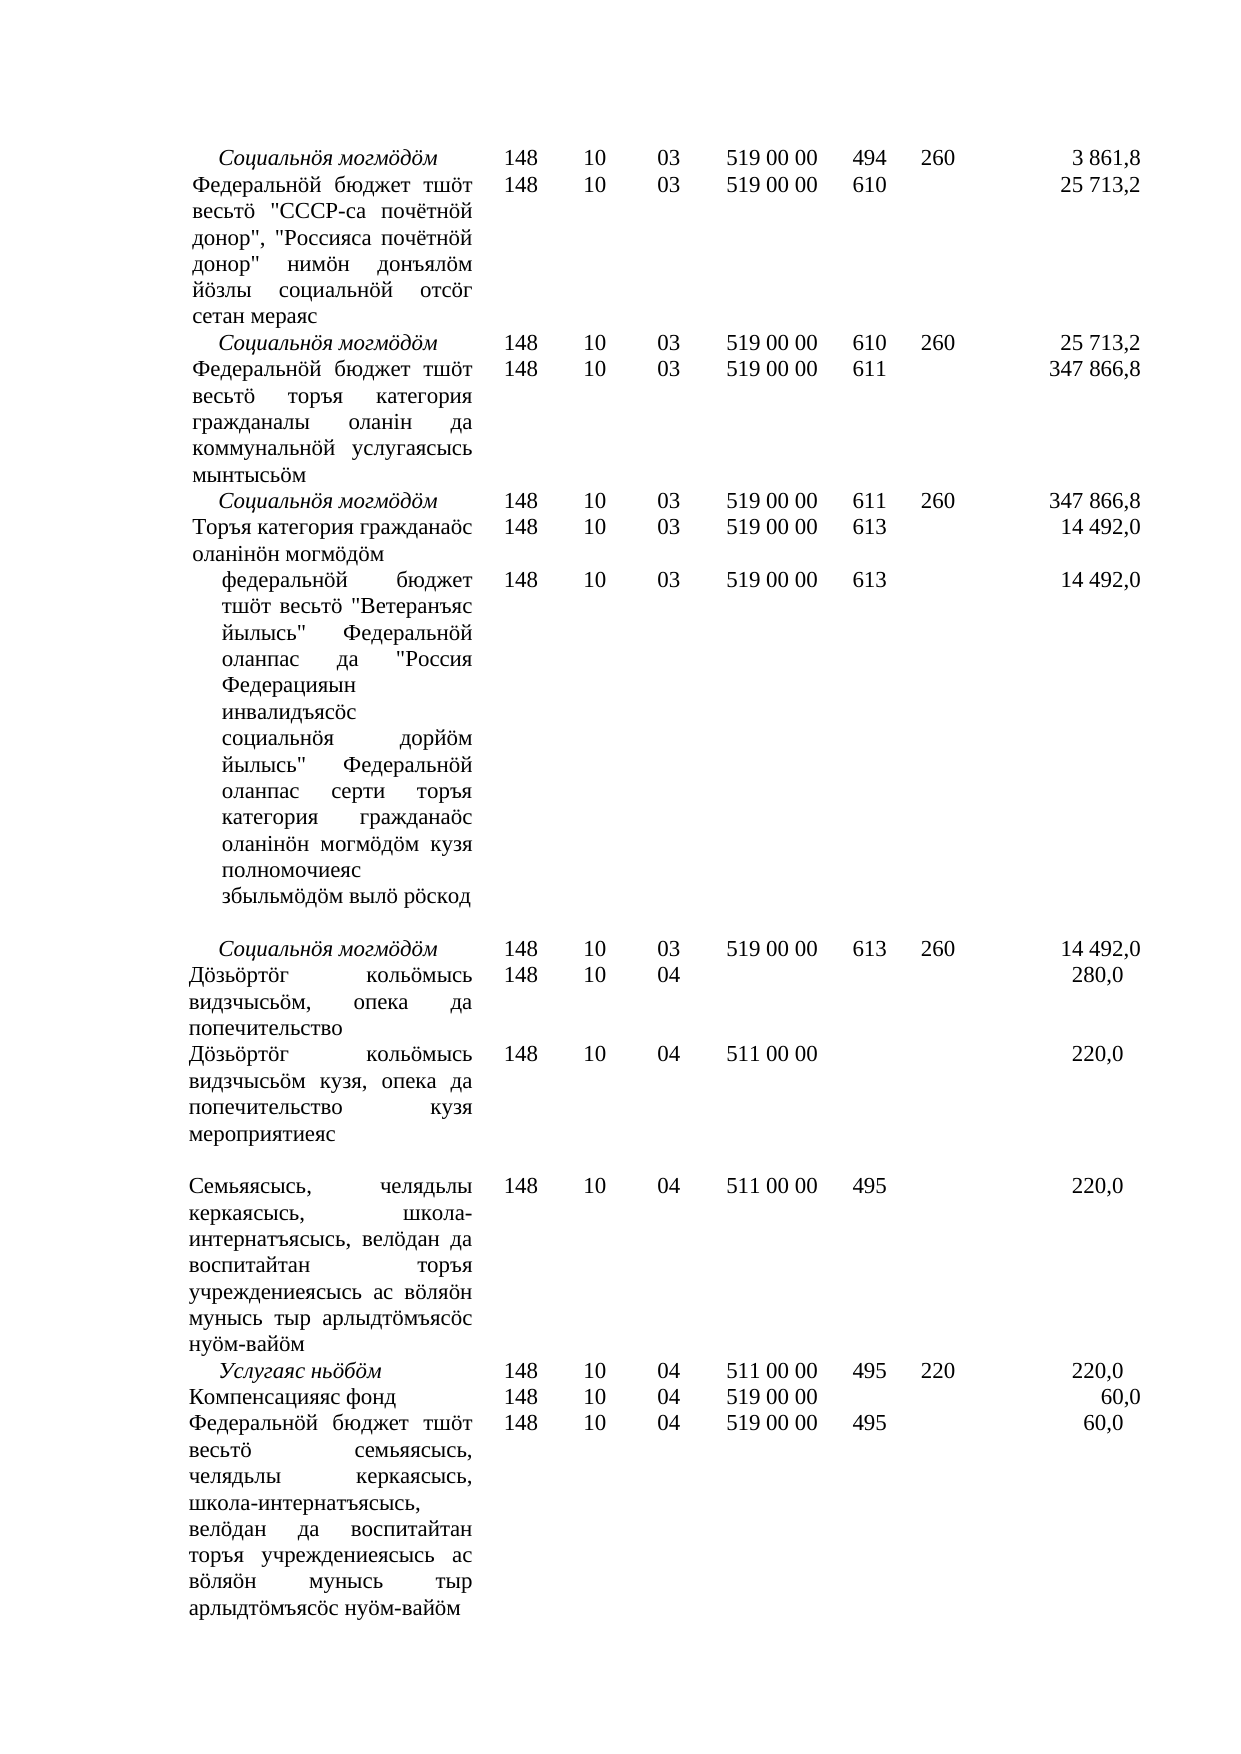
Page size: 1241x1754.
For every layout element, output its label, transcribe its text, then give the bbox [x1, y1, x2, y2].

table_cell Федеральнöй бюджет тшöт весьтö "СССР-са почётнöй донор", "Россияса почётнöй донор" нимöн донъялöм йöзлы социальнöй отсöг сетан мераяс [177, 171, 484, 329]
table_cell 03 [631, 145, 705, 171]
table_cell 220,0 [975, 1357, 1152, 1383]
table_cell [901, 1383, 974, 1409]
table_cell [1152, 1172, 1196, 1357]
table_cell 14 492,0 [975, 935, 1152, 961]
table_cell 60,0 [975, 1410, 1152, 1620]
table_cell 10 [558, 1410, 631, 1620]
table_cell 260 [901, 329, 974, 355]
table_cell 03 [631, 566, 705, 935]
table_cell 03 [631, 355, 705, 487]
table_cell 148 [484, 961, 558, 1041]
table_cell 148 [484, 355, 558, 487]
table_cell [1152, 935, 1196, 961]
table_cell 519 00 00 [705, 514, 838, 566]
table_cell 10 [558, 487, 631, 513]
table_cell Федеральнöй бюджет тшöт весьтö торъя категория гражданалы оланiн да коммунальнöй услугаясысь мынтысьöм [177, 355, 484, 487]
table_cell Семьяясысь, челядьлы керкаясысь, школа-интернатъясысь, велöдан да воспитайтан торъя учреждениеясысь ас вöляöн мунысь тыр арлыдтöмъясöс нуöм-вайöм [177, 1172, 484, 1357]
table_cell [901, 514, 974, 566]
table_cell [1152, 355, 1196, 487]
table_cell Социальнöя могмöдöм [177, 329, 484, 355]
table_cell 519 00 00 [705, 487, 838, 513]
table_cell 10 [558, 566, 631, 935]
table_cell 03 [631, 171, 705, 329]
table_cell 610 [838, 171, 901, 329]
table_cell 148 [484, 487, 558, 513]
table_cell [705, 961, 838, 1041]
table_cell 3 861,8 [975, 145, 1152, 171]
table_cell Услугаяс ньöбöм [177, 1357, 484, 1383]
table_cell [1152, 1041, 1196, 1172]
table_cell 347 866,8 [975, 355, 1152, 487]
table_cell [1152, 145, 1196, 171]
table_cell 10 [558, 1172, 631, 1357]
table_cell [901, 355, 974, 487]
table_cell [901, 1041, 974, 1172]
table_cell 495 [838, 1410, 901, 1620]
table_cell 14 492,0 [975, 566, 1152, 935]
table_cell 10 [558, 1357, 631, 1383]
table_cell 519 00 00 [705, 355, 838, 487]
table_cell 148 [484, 1410, 558, 1620]
table_cell [1152, 566, 1196, 935]
table_cell [1152, 171, 1196, 329]
table_cell 25 713,2 [975, 171, 1152, 329]
table_cell 03 [631, 329, 705, 355]
table_cell 148 [484, 514, 558, 566]
table_cell 611 [838, 355, 901, 487]
table_cell 148 [484, 1172, 558, 1357]
table_cell 220,0 [975, 1172, 1152, 1357]
table_cell [838, 118, 901, 144]
table_cell 495 [838, 1357, 901, 1383]
table_cell [901, 566, 974, 935]
table_cell [1152, 1383, 1196, 1409]
table_cell 148 [484, 1357, 558, 1383]
table_cell Социальнöя могмöдöм [177, 145, 484, 171]
table_cell 260 [901, 935, 974, 961]
table_cell 148 [484, 329, 558, 355]
table_cell Дöзьöртöг кольöмысь видзчысьöм кузя, опека да попечительство кузя мероприятиеяс [177, 1041, 484, 1172]
table_cell 10 [558, 1383, 631, 1409]
table_cell 611 [838, 487, 901, 513]
table_cell [975, 118, 1152, 144]
table_cell 10 [558, 171, 631, 329]
table_cell 04 [631, 1383, 705, 1409]
table_cell [1152, 961, 1196, 1041]
table_cell федеральнöй бюджет тшöт весьтö "Ветеранъяс йылысь" Федеральнöй оланпас да "Россия Федерацияын инвалидъясöс социальнöя дорйöм йылысь" Федеральнöй оланпас серти торъя категория гражданаöс оланiнöн могмöдöм кузя полномочиеяс збыльмöдöм вылö рöскод [177, 566, 484, 935]
table_cell Дöзьöртöг кольöмысь видзчысьöм, опека да попечительство [177, 961, 484, 1041]
table_cell 148 [484, 145, 558, 171]
table_cell [558, 118, 631, 144]
table_cell 148 [484, 1041, 558, 1172]
table_cell [1152, 329, 1196, 355]
table_cell 04 [631, 1357, 705, 1383]
table_cell 25 713,2 [975, 329, 1152, 355]
table_cell [901, 961, 974, 1041]
table_cell 260 [901, 145, 974, 171]
table_cell 519 00 00 [705, 1410, 838, 1620]
table_cell [901, 1172, 974, 1357]
table_cell 519 00 00 [705, 935, 838, 961]
table_cell 495 [838, 1172, 901, 1357]
table_cell [484, 118, 558, 144]
table_cell [1152, 487, 1196, 513]
table_cell [631, 118, 705, 144]
table_cell 613 [838, 566, 901, 935]
table_cell 04 [631, 961, 705, 1041]
table_cell 10 [558, 329, 631, 355]
table_cell 280,0 [975, 961, 1152, 1041]
table_cell [838, 1041, 901, 1172]
table_cell 10 [558, 355, 631, 487]
table_cell 519 00 00 [705, 145, 838, 171]
table_cell 347 866,8 [975, 487, 1152, 513]
table_cell Социальнöя могмöдöм [177, 487, 484, 513]
table_cell 511 00 00 [705, 1172, 838, 1357]
table_cell [1152, 1357, 1196, 1383]
table_cell Торъя категория гражданаöс оланiнöн могмöдöм [177, 514, 484, 566]
table_cell 10 [558, 1041, 631, 1172]
table_cell [1152, 118, 1196, 144]
table_cell [705, 118, 838, 144]
table_cell 260 [901, 487, 974, 513]
table_cell 04 [631, 1410, 705, 1620]
table_cell 519 00 00 [705, 171, 838, 329]
table_cell 148 [484, 935, 558, 961]
table_cell 511 00 00 [705, 1357, 838, 1383]
table_cell 610 [838, 329, 901, 355]
table_cell Компенсацияяс фонд [177, 1383, 484, 1409]
table_cell 519 00 00 [705, 1383, 838, 1409]
table_cell [1152, 1410, 1196, 1620]
table_cell 148 [484, 566, 558, 935]
table_cell Федеральнöй бюджет тшöт весьтö семьяясысь, челядьлы керкаясысь, школа-интернатъясысь, велöдан да воспитайтан торъя учреждениеясысь ас вöляöн мунысь тыр арлыдтöмъясöс нуöм-вайöм [177, 1410, 484, 1620]
table_cell 148 [484, 1383, 558, 1409]
table_cell 519 00 00 [705, 329, 838, 355]
table_cell 494 [838, 145, 901, 171]
table_cell 613 [838, 935, 901, 961]
table_cell 03 [631, 487, 705, 513]
table_cell [901, 1410, 974, 1620]
table_cell 613 [838, 514, 901, 566]
table_cell 511 00 00 [705, 1041, 838, 1172]
table_cell 220 [901, 1357, 974, 1383]
table_cell 03 [631, 935, 705, 961]
table_cell 03 [631, 514, 705, 566]
table_cell [901, 171, 974, 329]
table_cell 14 492,0 [975, 514, 1152, 566]
table_cell 148 [484, 171, 558, 329]
table_cell 220,0 [975, 1041, 1152, 1172]
table_cell [1152, 514, 1196, 566]
table_cell [901, 118, 974, 144]
table_cell [838, 961, 901, 1041]
table_cell 10 [558, 514, 631, 566]
table_cell 04 [631, 1041, 705, 1172]
table_cell [177, 118, 484, 144]
table_cell Социальнöя могмöдöм [177, 935, 484, 961]
table_cell 10 [558, 961, 631, 1041]
table_cell 519 00 00 [705, 566, 838, 935]
table_cell 10 [558, 145, 631, 171]
table_cell [838, 1383, 901, 1409]
table_cell 10 [558, 935, 631, 961]
table_cell 04 [631, 1172, 705, 1357]
table_cell 60,0 [975, 1383, 1152, 1409]
